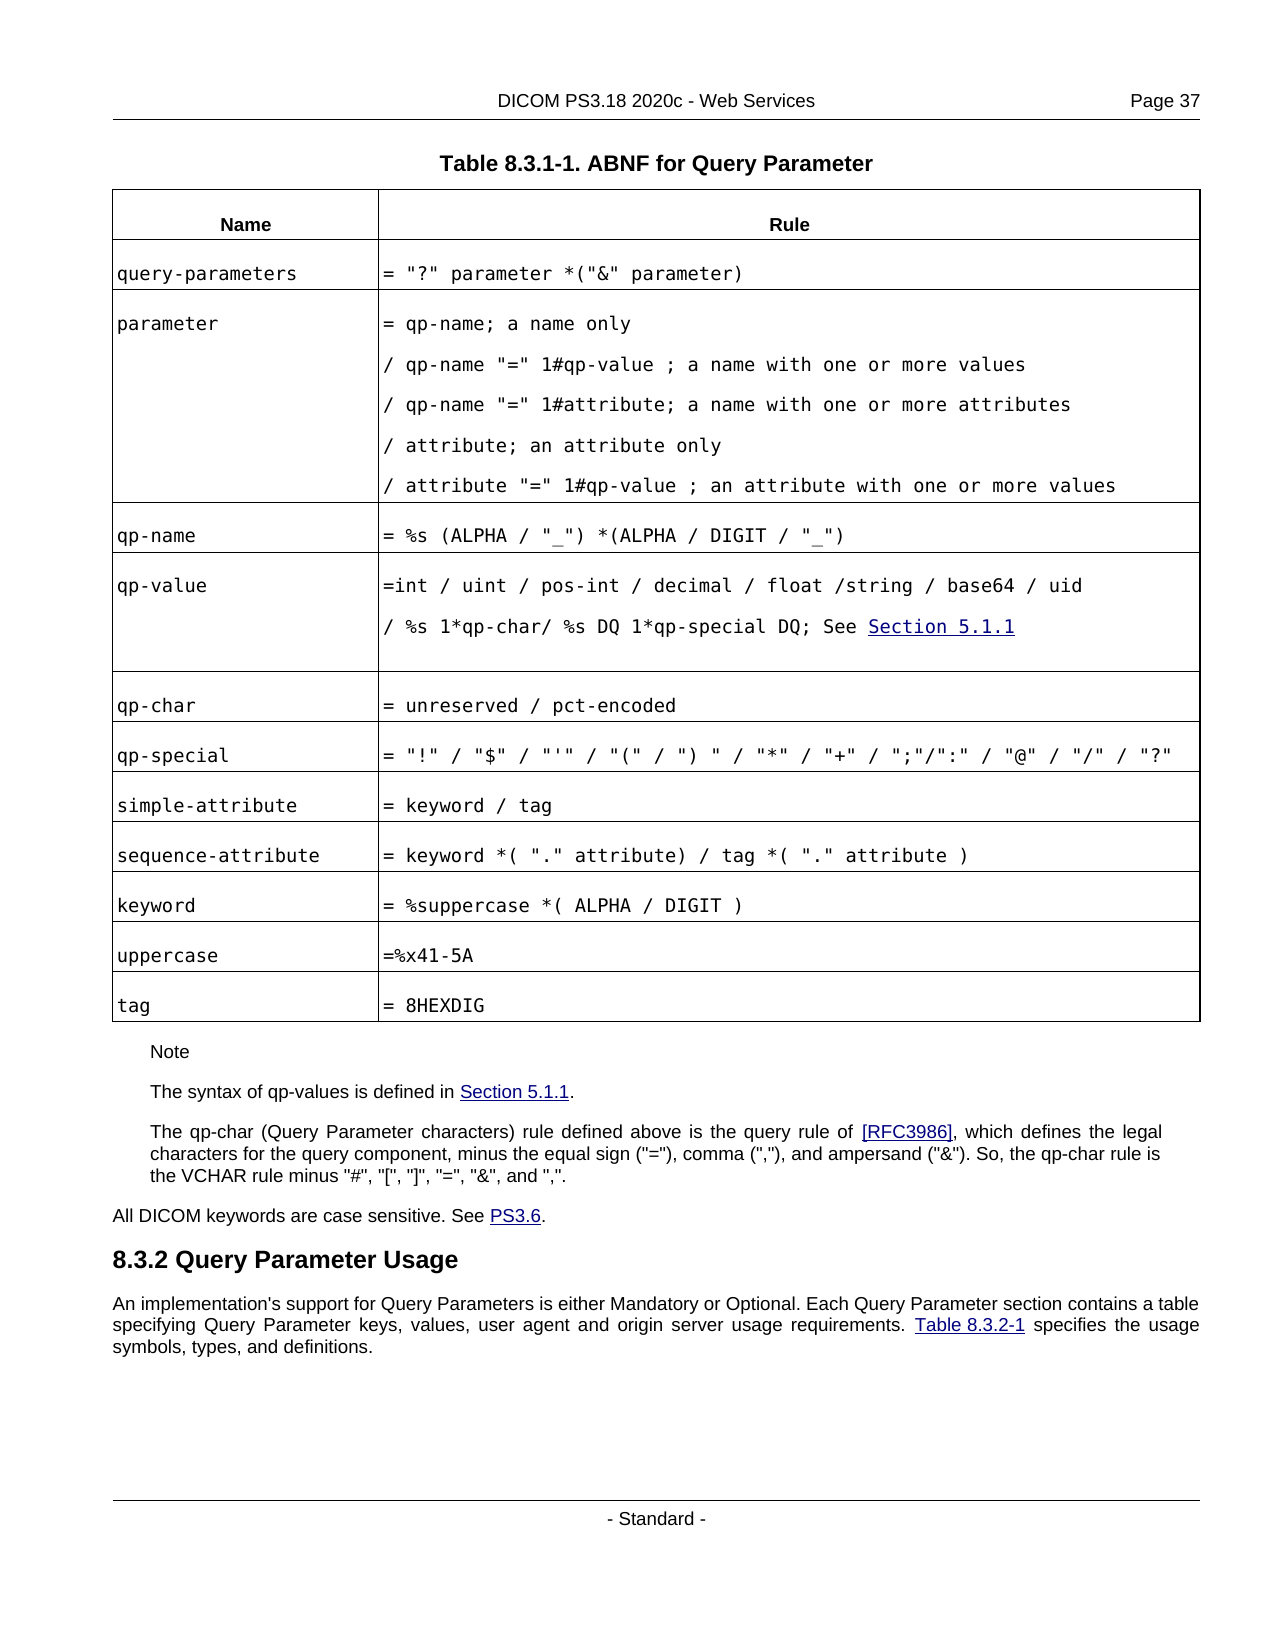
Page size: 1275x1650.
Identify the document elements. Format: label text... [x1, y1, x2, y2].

table_cell keyword [113, 872, 378, 921]
text Note [150, 1041, 1162, 1062]
table_cell = %suppercase *( ALPHA / DIGIT ) [379, 872, 1199, 921]
text Table 8.3.1-1. ABNF for Query Parameter [112, 150, 1200, 176]
table_cell qp-value [113, 553, 378, 671]
table_cell = 8HEXDIG [379, 972, 1199, 1021]
text The syntax of qp-values is defined in Section 5.1.1. [150, 1081, 1162, 1103]
table_cell qp-char [113, 672, 378, 721]
table_cell = qp-name; a name only / qp-name "=" 1#qp-value ; a name with one or more values / qp-name "=" 1#attribute; a name with one or more attributes / attribute; an attribute only / attribute "=" 1#qp-value ; an attribute with one or more values [379, 290, 1199, 502]
text The qp-char (Query Parameter characters) rule defined above is the query rule of [RFC3986], which defines the legal characters for the query component, minus the equal sign ("="), comma (","), and ampersand ("&"). So, the qp-char rule is the VCHAR rule minus "#", "[", "]", "=", "&", and ",". [150, 1121, 1162, 1186]
table_header Rule [379, 190, 1199, 239]
text All DICOM keywords are case sensitive. See PS3.6. [112, 1205, 1200, 1226]
table_cell =int / uint / pos-int / decimal / float /string / base64 / uid / %s 1*qp-char/ %s DQ 1*qp-special DQ; See Section 5.1.1 [379, 553, 1199, 671]
table_cell = %s (ALPHA / "_") *(ALPHA / DIGIT / "_") [379, 503, 1199, 552]
table_cell query-parameters [113, 240, 378, 289]
table_cell qp-special [113, 722, 378, 771]
table_cell = "?" parameter *("&" parameter) [379, 240, 1199, 289]
table_cell = "!" / "$" / "'" / "(" / ") " / "*" / "+" / ";"/":" / "@" / "/" / "?" [379, 722, 1199, 771]
table_cell = keyword / tag [379, 772, 1199, 821]
text 8.3.2 Query Parameter Usage [112, 1245, 1200, 1274]
table_header Name [113, 190, 378, 239]
table_cell parameter [113, 290, 378, 502]
table_cell simple-attribute [113, 772, 378, 821]
table_cell tag [113, 972, 378, 1021]
table_cell = keyword *( "." attribute) / tag *( "." attribute ) [379, 822, 1199, 871]
text An implementation's support for Query Parameters is either Mandatory or Optional. Each Query Parameter section contains a table specifying Query Parameter keys, values, user agent and origin server usage requirements. Table 8.3.2-1 specifies the usage symbols, types, and definitions. [112, 1293, 1200, 1357]
table_cell qp-name [113, 503, 378, 552]
table_cell uppercase [113, 922, 378, 971]
table_cell sequence-attribute [113, 822, 378, 871]
table_cell =%x41-5A [379, 922, 1199, 971]
table_cell = unreserved / pct-encoded [379, 672, 1199, 721]
